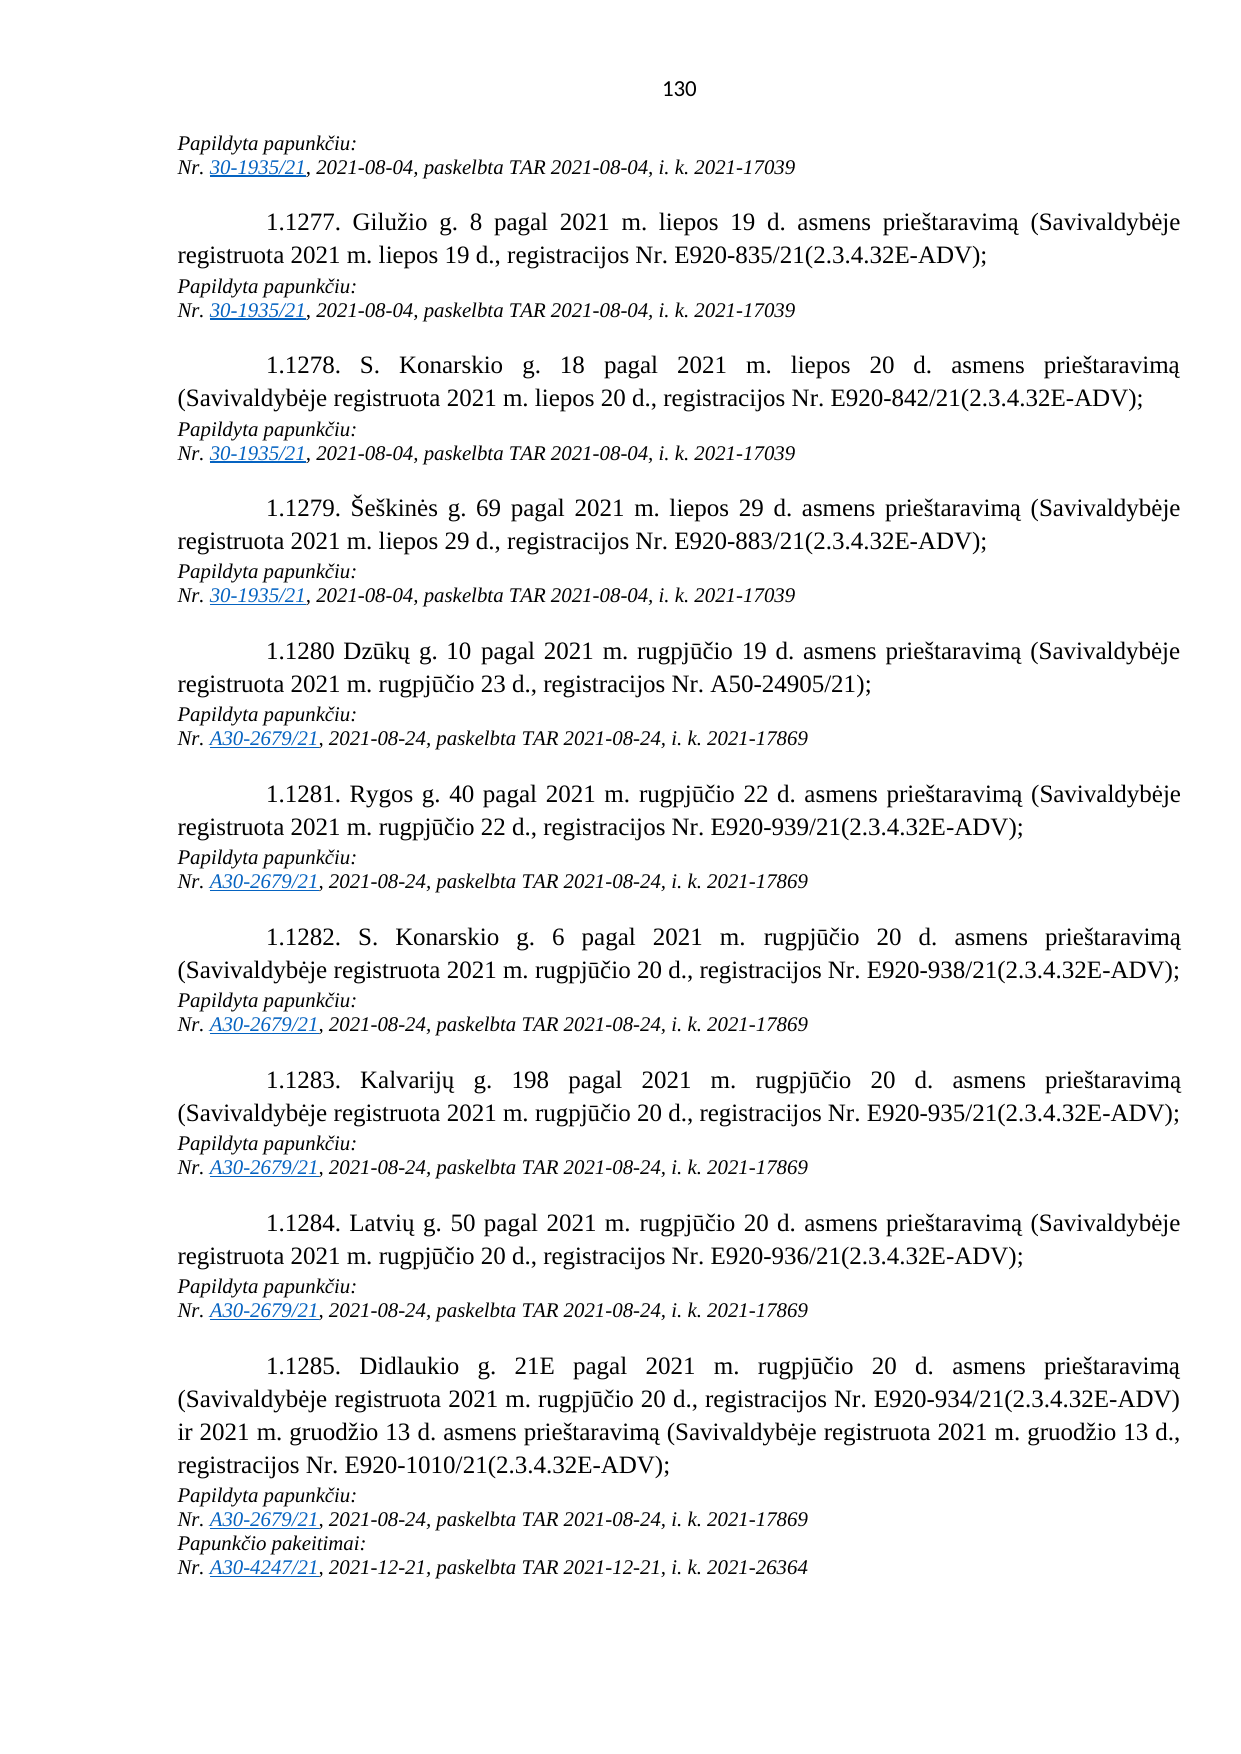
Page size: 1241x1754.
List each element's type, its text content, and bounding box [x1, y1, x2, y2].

text 1.1279. Šeškinės g. 69 pagal 2021 m. liepos 29 d. asmens prieštaravimą (Savivaldybėje registruota 2021 m. liepos 29 d., registracijos Nr. E920-883/21(2.3.4.32E-ADV); [177, 493, 1181, 555]
text Papildyta papunkčiu: [177, 1483, 1181, 1507]
text 1.1282. S. Konarskio g. 6 pagal 2021 m. rugpjūčio 20 d. asmens prieštaravimą (Savivaldybėje registruota 2021 m. rugpjūčio 20 d., registracijos Nr. E920-938/21(2.3.4.32E-ADV); [177, 922, 1181, 984]
text Papildyta papunkčiu: [177, 131, 1181, 155]
text 1.1278. S. Konarskio g. 18 pagal 2021 m. liepos 20 d. asmens prieštaravimą (Savivaldybėje registruota 2021 m. liepos 20 d., registracijos Nr. E920-842/21(2.3.4.32E-ADV); [177, 350, 1181, 412]
text Papildyta papunkčiu: [177, 702, 1181, 726]
text Papildyta papunkčiu: [177, 416, 1181, 441]
text Nr. 30-1935/21, 2021-08-04, paskelbta TAR 2021-08-04, i. k. 2021-17039 [177, 298, 1181, 322]
text Papildyta papunkčiu: [177, 273, 1181, 298]
text Nr. A30-2679/21, 2021-08-24, paskelbta TAR 2021-08-24, i. k. 2021-17869 [177, 1012, 1181, 1036]
text 1.1281. Rygos g. 40 pagal 2021 m. rugpjūčio 22 d. asmens prieštaravimą (Savivaldybėje registruota 2021 m. rugpjūčio 22 d., registracijos Nr. E920-939/21(2.3.4.32E-ADV); [177, 779, 1181, 841]
text Nr. A30-2679/21, 2021-08-24, paskelbta TAR 2021-08-24, i. k. 2021-17869 [177, 726, 1181, 750]
text Nr. A30-2679/21, 2021-08-24, paskelbta TAR 2021-08-24, i. k. 2021-17869 [177, 1507, 1181, 1531]
text Papildyta papunkčiu: [177, 1131, 1181, 1155]
text Nr. A30-2679/21, 2021-08-24, paskelbta TAR 2021-08-24, i. k. 2021-17869 [177, 869, 1181, 893]
text Nr. A30-4247/21, 2021-12-21, paskelbta TAR 2021-12-21, i. k. 2021-26364 [177, 1555, 1181, 1579]
text 1.1285. Didlaukio g. 21E pagal 2021 m. rugpjūčio 20 d. asmens prieštaravimą (Savivaldybėje registruota 2021 m. rugpjūčio 20 d., registracijos Nr. E920-934/21(2.3.4.32E-ADV) ir 2021 m. gruodžio 13 d. asmens prieštaravimą (Savivaldybėje registruota 2021 m. gruodžio 13 d., registracijos Nr. E920-1010/21(2.3.4.32E-ADV); [177, 1351, 1181, 1479]
text 1.1277. Gilužio g. 8 pagal 2021 m. liepos 19 d. asmens prieštaravimą (Savivaldybėje registruota 2021 m. liepos 19 d., registracijos Nr. E920-835/21(2.3.4.32E-ADV); [177, 207, 1181, 269]
text Nr. 30-1935/21, 2021-08-04, paskelbta TAR 2021-08-04, i. k. 2021-17039 [177, 441, 1181, 464]
text 1.1280 Dzūkų g. 10 pagal 2021 m. rugpjūčio 19 d. asmens prieštaravimą (Savivaldybėje registruota 2021 m. rugpjūčio 23 d., registracijos Nr. A50-24905/21); [177, 636, 1181, 698]
text Nr. A30-2679/21, 2021-08-24, paskelbta TAR 2021-08-24, i. k. 2021-17869 [177, 1155, 1181, 1179]
text Papildyta papunkčiu: [177, 988, 1181, 1012]
text 1.1284. Latvių g. 50 pagal 2021 m. rugpjūčio 20 d. asmens prieštaravimą (Savivaldybėje registruota 2021 m. rugpjūčio 20 d., registracijos Nr. E920-936/21(2.3.4.32E-ADV); [177, 1208, 1181, 1270]
text 1.1283. Kalvarijų g. 198 pagal 2021 m. rugpjūčio 20 d. asmens prieštaravimą (Savivaldybėje registruota 2021 m. rugpjūčio 20 d., registracijos Nr. E920-935/21(2.3.4.32E-ADV); [177, 1065, 1181, 1127]
text Papildyta papunkčiu: [177, 845, 1181, 869]
text Papildyta papunkčiu: [177, 559, 1181, 583]
text Nr. 30-1935/21, 2021-08-04, paskelbta TAR 2021-08-04, i. k. 2021-17039 [177, 155, 1181, 179]
text Nr. A30-2679/21, 2021-08-24, paskelbta TAR 2021-08-24, i. k. 2021-17869 [177, 1298, 1181, 1322]
text Papunkčio pakeitimai: [177, 1531, 1181, 1555]
text Nr. 30-1935/21, 2021-08-04, paskelbta TAR 2021-08-04, i. k. 2021-17039 [177, 583, 1181, 607]
text Papildyta papunkčiu: [177, 1274, 1181, 1298]
